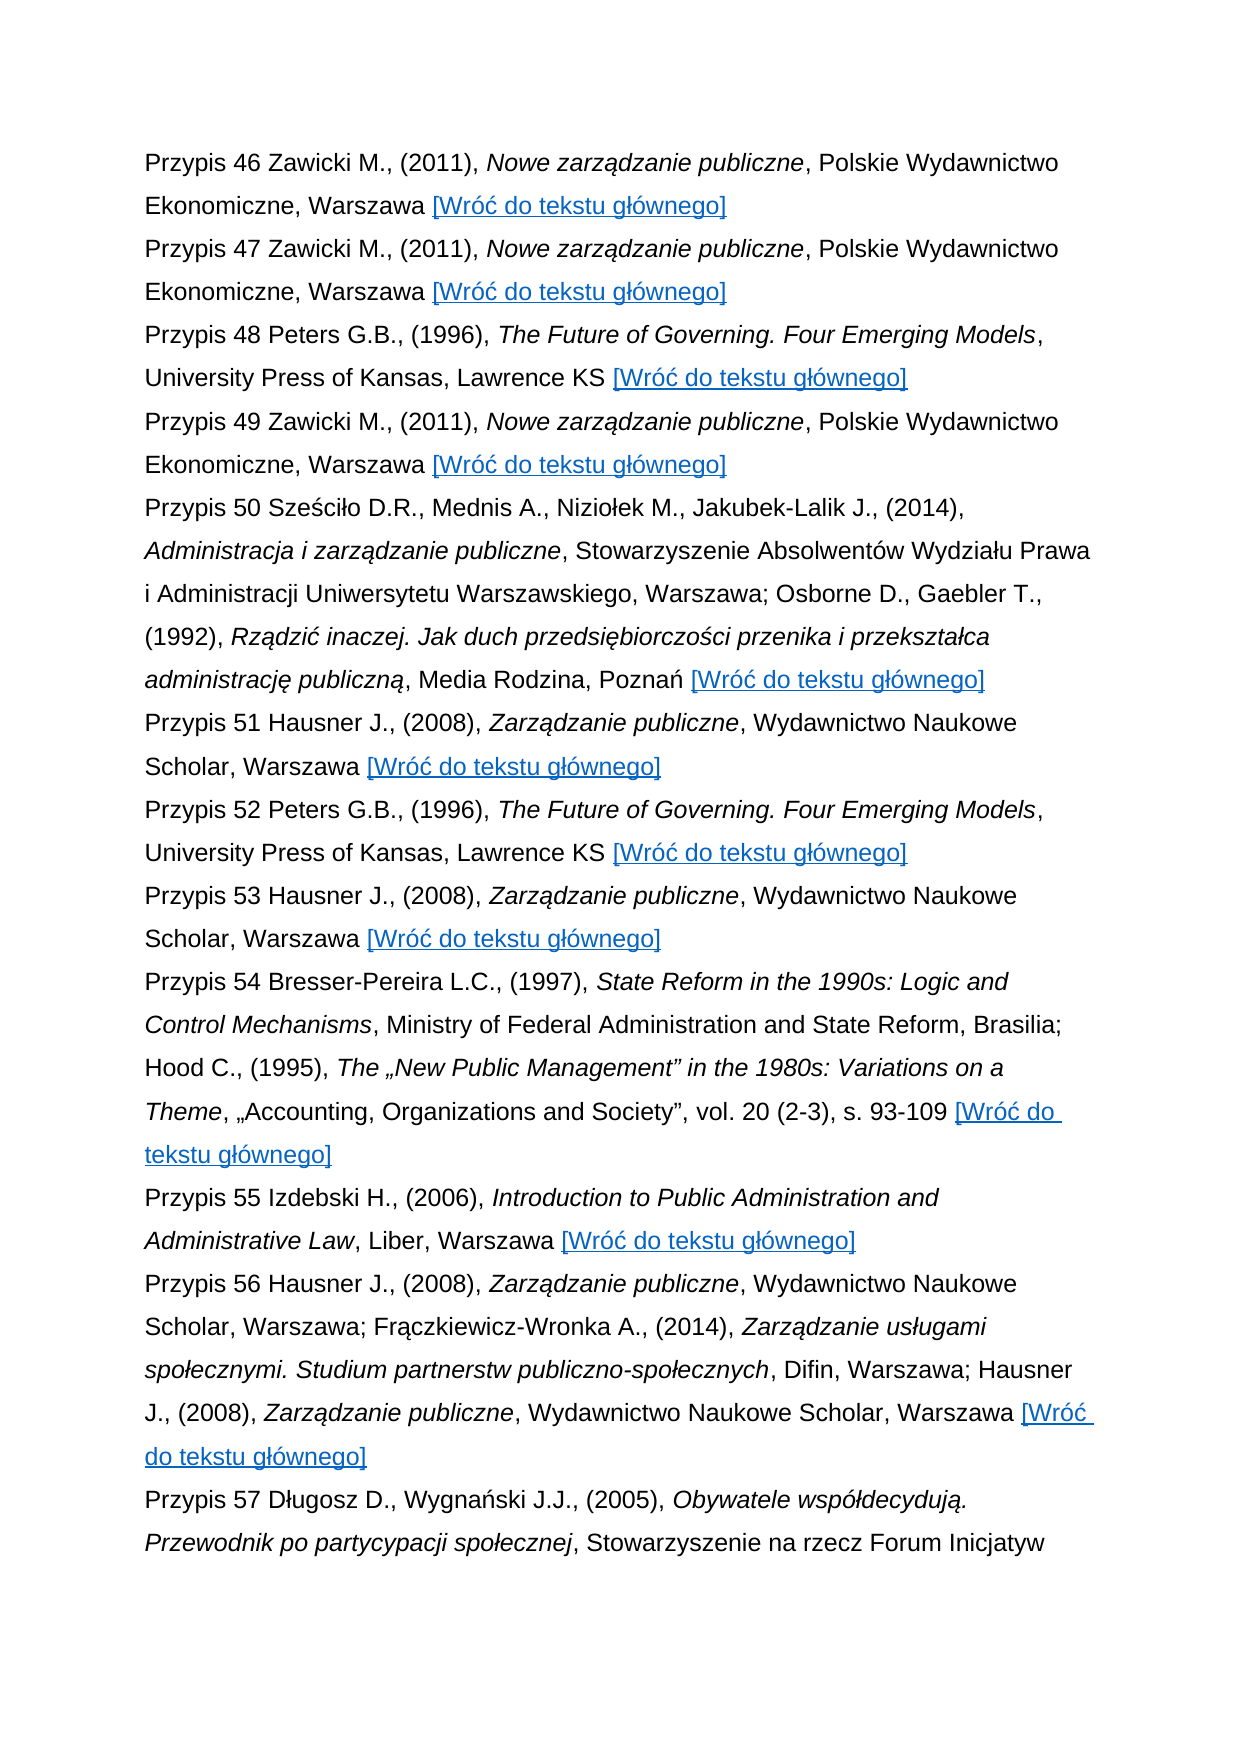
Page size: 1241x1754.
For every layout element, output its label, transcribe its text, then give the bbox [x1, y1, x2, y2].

text Przypis 57 Długosz D., Wygnański J.J., (2005), Obywatele współdecydują. Przewodnik po partycypacji społecznej, Stowarzyszenie na rzecz Forum Inicjatyw [144, 1484, 1096, 1556]
text Przypis 52 Peters G.B., (1996), The Future of Governing. Four Emerging Models, University Press of Kansas, Lawrence KS [Wróć do tekstu głównego] [144, 794, 1096, 866]
text Przypis 53 Hausner J., (2008), Zarządzanie publiczne, Wydawnictwo Naukowe Scholar, Warszawa [Wróć do tekstu głównego] [144, 881, 1096, 953]
text Przypis 46 Zawicki M., (2011), Nowe zarządzanie publiczne, Polskie Wydawnictwo Ekonomiczne, Warszawa [Wróć do tekstu głównego] [144, 148, 1096, 219]
text Przypis 55 Izdebski H., (2006), Introduction to Public Administration and Administrative Law, Liber, Warszawa [Wróć do tekstu głównego] [144, 1183, 1096, 1254]
text Przypis 56 Hausner J., (2008), Zarządzanie publiczne, Wydawnictwo Naukowe Scholar, Warszawa; Frączkiewicz-Wronka A., (2014), Zarządzanie usługami społecznymi. Studium partnerstw publiczno-społecznych, Difin, Warszawa; Hausner J., (2008), Zarządzanie publiczne, Wydawnictwo Naukowe Scholar, Warszawa [Wróć do tekstu głównego] [144, 1269, 1096, 1470]
text Przypis 49 Zawicki M., (2011), Nowe zarządzanie publiczne, Polskie Wydawnictwo Ekonomiczne, Warszawa [Wróć do tekstu głównego] [144, 406, 1096, 478]
text Przypis 48 Peters G.B., (1996), The Future of Governing. Four Emerging Models, University Press of Kansas, Lawrence KS [Wróć do tekstu głównego] [144, 320, 1096, 392]
text Przypis 54 Bresser-Pereira L.C., (1997), State Reform in the 1990s: Logic and Control Mechanisms, Ministry of Federal Administration and State Reform, Brasilia; Hood C., (1995), The „New Public Management” in the 1980s: Variations on a Theme, „Accounting, Organizations and Society”, vol. 20 (2-3), s. 93-109 [Wróć do tekstu głównego] [144, 967, 1096, 1168]
text Przypis 51 Hausner J., (2008), Zarządzanie publiczne, Wydawnictwo Naukowe Scholar, Warszawa [Wróć do tekstu głównego] [144, 708, 1096, 780]
text Przypis 50 Sześciło D.R., Mednis A., Niziołek M., Jakubek-Lalik J., (2014), Administracja i zarządzanie publiczne, Stowarzyszenie Absolwentów Wydziału Prawa i Administracji Uniwersytetu Warszawskiego, Warszawa; Osborne D., Gaebler T., (1992), Rządzić inaczej. Jak duch przedsiębiorczości przenika i przekształca administrację publiczną, Media Rodzina, Poznań [Wróć do tekstu głównego] [144, 493, 1096, 694]
text Przypis 47 Zawicki M., (2011), Nowe zarządzanie publiczne, Polskie Wydawnictwo Ekonomiczne, Warszawa [Wróć do tekstu głównego] [144, 234, 1096, 306]
